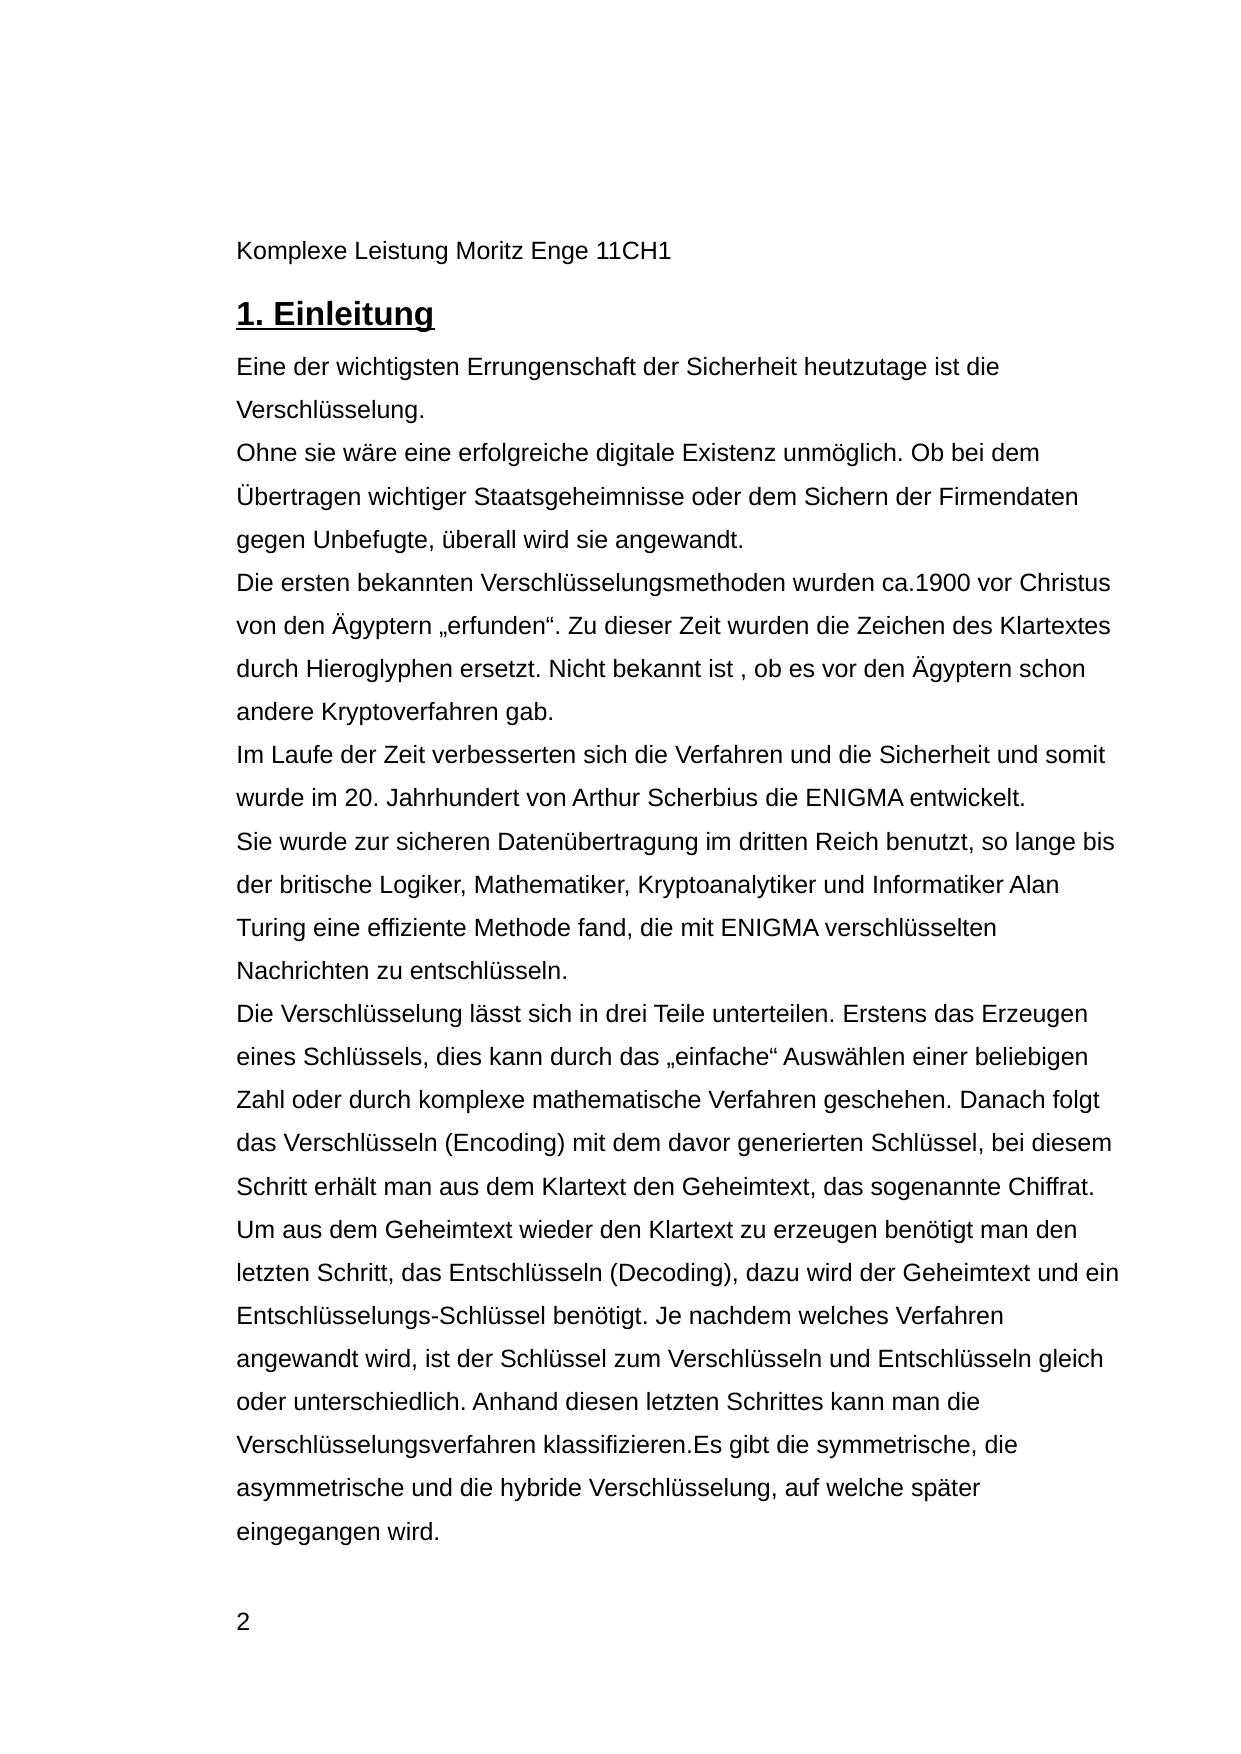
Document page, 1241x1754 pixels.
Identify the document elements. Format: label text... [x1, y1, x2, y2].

text Ohne sie wäre eine erfolgreiche digitale Existenz unmöglich. Ob bei dem Übertragen wichtiger Staatsgeheimnisse oder dem Sichern der Firmendaten gegen Unbefugte, überall wird sie angewandt. [236, 438, 1122, 553]
text Sie wurde zur sicheren Datenübertragung im dritten Reich benutzt, so lange bis der britische Logiker, Mathematiker, Kryptoanalytiker und Informatiker Alan Turing eine effiziente Methode fand, die mit ENIGMA verschlüsselten Nachrichten zu entschlüsseln. [236, 826, 1122, 984]
text Die Verschlüsselung lässt sich in drei Teile unterteilen. Erstens das Erzeugen eines Schlüssels, dies kann durch das „einfache“ Auswählen einer beliebigen Zahl oder durch komplexe mathematische Verfahren geschehen. Danach folgt das Verschlüsseln (Encoding) mit dem davor generierten Schlüssel, bei diesem Schritt erhält man aus dem Klartext den Geheimtext, das sogenannte Chiffrat. Um aus dem Geheimtext wieder den Klartext zu erzeugen benötigt man den letzten Schritt, das Entschlüsseln (Decoding), dazu wird der Geheimtext und ein Entschlüsselungs-Schlüssel benötigt. Je nachdem welches Verfahren angewandt wird, ist der Schlüssel zum Verschlüsseln und Entschlüsseln gleich oder unterschiedlich. Anhand diesen letzten Schrittes kann man die Verschlüsselungsverfahren klassifizieren.Es gibt die symmetrische, die asymmetrische und die hybride Verschlüsselung, auf welche später eingegangen wird. [236, 999, 1122, 1545]
text Die ersten bekannten Verschlüsselungsmethoden wurden ca.1900 vor Christus von den Ägyptern „erfunden“. Zu dieser Zeit wurden die Zeichen des Klartextes durch Hieroglyphen ersetzt. Nicht bekannt ist , ob es vor den Ägyptern schon andere Kryptoverfahren gab. [236, 568, 1122, 726]
text Eine der wichtigsten Errungenschaft der Sicherheit heutzutage ist die Verschlüsselung. [236, 352, 1122, 424]
text Im Laufe der Zeit verbesserten sich die Verfahren und die Sicherheit und somit wurde im 20. Jahrhundert von Arthur Scherbius die ENIGMA entwickelt. [236, 740, 1122, 812]
text 1. Einleitung [236, 294, 1122, 333]
